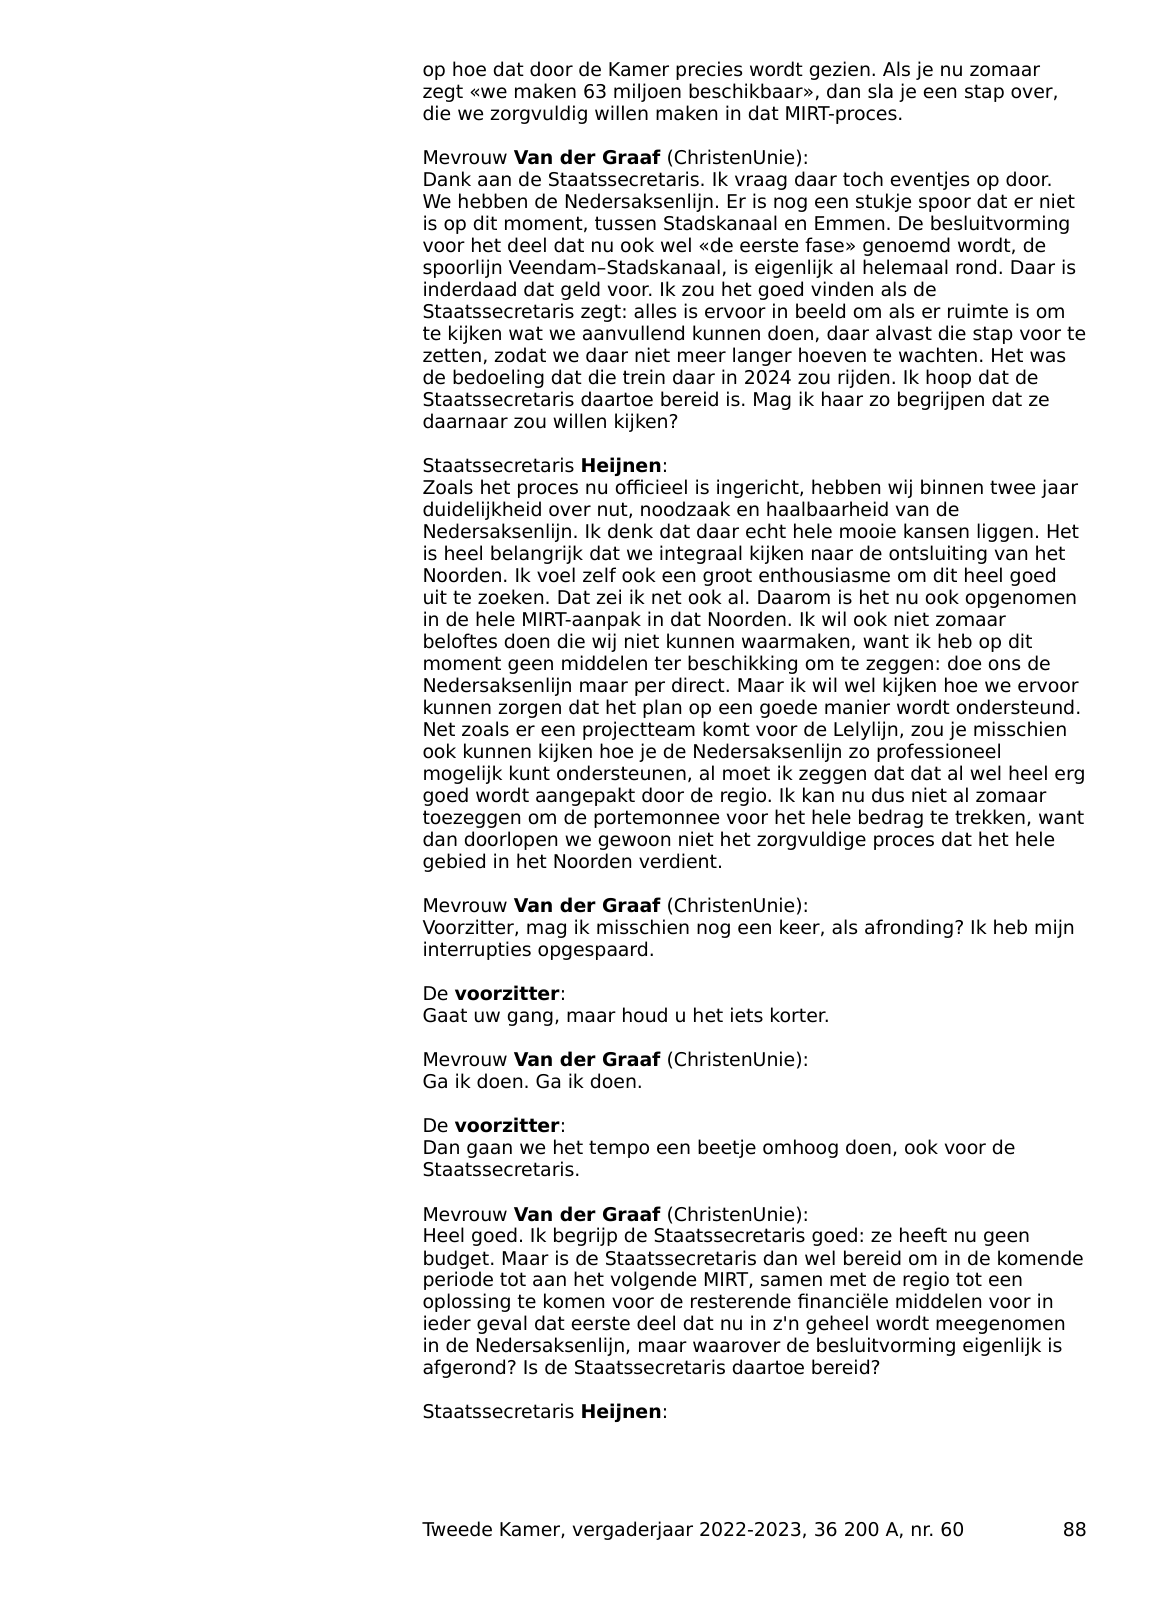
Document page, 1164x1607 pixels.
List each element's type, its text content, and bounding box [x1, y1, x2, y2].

text Heel goed. Ik begrijp de Staatssecretaris goed: ze heeft nu geen budget. Maar is de Staatssecretaris dan wel bereid om in de komende periode tot aan het volgende MIRT, samen met de regio tot een oplossing te komen voor de resterende financiële middelen voor in ieder geval dat eerste deel dat nu in z'n geheel wordt meegenomen in de Nedersaksenlijn, maar waarover de besluitvorming eigenlijk is afgerond? Is de Staatssecretaris daartoe bereid? [422, 1225, 1087, 1379]
text Staatssecretaris Heijnen: [422, 1401, 1087, 1423]
text De voorzitter: [422, 1115, 1087, 1137]
text Ga ik doen. Ga ik doen. [422, 1071, 1087, 1093]
text De voorzitter: [422, 983, 1087, 1005]
text Dank aan de Staatssecretaris. Ik vraag daar toch eventjes op door. We hebben de Nedersaksenlijn. Er is nog een stukje spoor dat er niet is op dit moment, tussen Stadskanaal en Emmen. De besluitvorming voor het deel dat nu ook wel «de eerste fase» genoemd wordt, de spoorlijn Veendam–Stadskanaal, is eigenlijk al helemaal rond. Daar is inderdaad dat geld voor. Ik zou het goed vinden als de Staatssecretaris zegt: alles is ervoor in beeld om als er ruimte is om te kijken wat we aanvullend kunnen doen, daar alvast die stap voor te zetten, zodat we daar niet meer langer hoeven te wachten. Het was de bedoeling dat die trein daar in 2024 zou rijden. Ik hoop dat de Staatssecretaris daartoe bereid is. Mag ik haar zo begrijpen dat ze daarnaar zou willen kijken? [422, 169, 1087, 433]
text Zoals het proces nu officieel is ingericht, hebben wij binnen twee jaar duidelijkheid over nut, noodzaak en haalbaarheid van de Nedersaksenlijn. Ik denk dat daar echt hele mooie kansen liggen. Het is heel belangrijk dat we integraal kijken naar de ontsluiting van het Noorden. Ik voel zelf ook een groot enthousiasme om dit heel goed uit te zoeken. Dat zei ik net ook al. Daarom is het nu ook opgenomen in de hele MIRT-aanpak in dat Noorden. Ik wil ook niet zomaar beloftes doen die wij niet kunnen waarmaken, want ik heb op dit moment geen middelen ter beschikking om te zeggen: doe ons de Nedersaksenlijn maar per direct. Maar ik wil wel kijken hoe we ervoor kunnen zorgen dat het plan op een goede manier wordt ondersteund. Net zoals er een projectteam komt voor de Lelylijn, zou je misschien ook kunnen kijken hoe je de Nedersaksenlijn zo professioneel mogelijk kunt ondersteunen, al moet ik zeggen dat dat al wel heel erg goed wordt aangepakt door de regio. Ik kan nu dus niet al zomaar toezeggen om de portemonnee voor het hele bedrag te trekken, want dan doorlopen we gewoon niet het zorgvuldige proces dat het hele gebied in het Noorden verdient. [422, 477, 1087, 873]
text Mevrouw Van der Graaf (ChristenUnie): [422, 895, 1087, 917]
text Staatssecretaris Heijnen: [422, 455, 1087, 477]
text Mevrouw Van der Graaf (ChristenUnie): [422, 1049, 1087, 1071]
text Gaat uw gang, maar houd u het iets korter. [422, 1005, 1087, 1027]
text Voorzitter, mag ik misschien nog een keer, als afronding? Ik heb mijn interrupties opgespaard. [422, 917, 1087, 961]
text Mevrouw Van der Graaf (ChristenUnie): [422, 1203, 1087, 1225]
text Dan gaan we het tempo een beetje omhoog doen, ook voor de Staatssecretaris. [422, 1137, 1087, 1181]
text Mevrouw Van der Graaf (ChristenUnie): [422, 147, 1087, 169]
text op hoe dat door de Kamer precies wordt gezien. Als je nu zomaar zegt «we maken 63 miljoen beschikbaar», dan sla je een stap over, die we zorgvuldig willen maken in dat MIRT-proces. [422, 59, 1087, 125]
